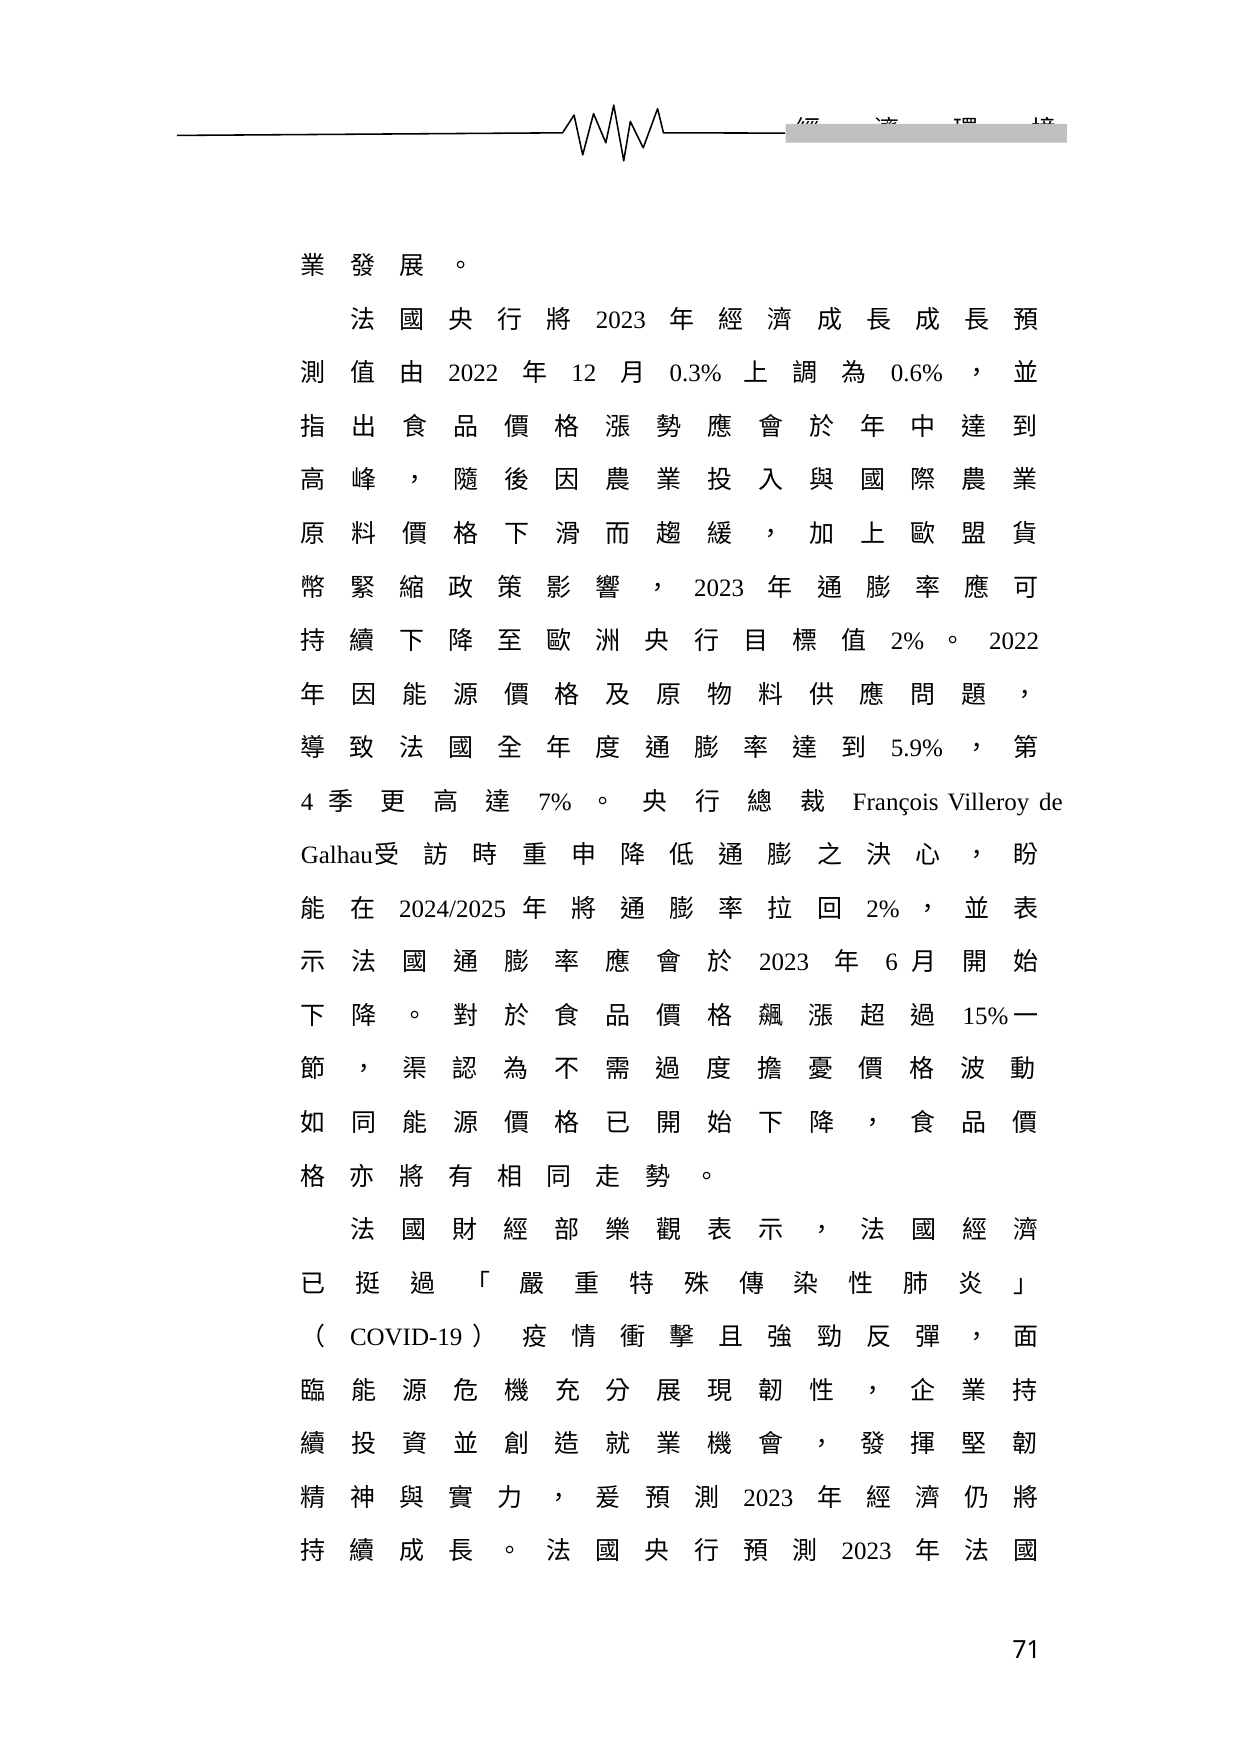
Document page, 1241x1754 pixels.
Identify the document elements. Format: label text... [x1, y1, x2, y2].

text 業發展。 [276, 237, 1063, 291]
text 法國央行將2023年經濟成長成長預測值由2022年12月0.3%上調為0.6%，並指出食品價格漲勢應會於年中達到高峰，隨後因農業投入與國際農業原料價格下滑而趨緩，加上歐盟貨幣緊縮政策影響，2023年通膨率應可持續下降至歐洲央行目標值2%。2022年因能源價格及原物料供應問題，導致法國全年度通膨率達到5.9%，第4季更高達7%。央行總裁François Villeroy de Galhau受訪時重申降低通膨之決心，盼能在2024/2025年將通膨率拉回2%，並表示法國通膨率應會於2023年6月開始下降。對於食品價格飆漲超過15%一節，渠認為不需過度擔憂價格波動，如同能源價格已開始下降，食品價格亦將有相同走勢。 [276, 291, 1063, 1201]
text 法國財經部樂觀表示，法國經濟已挺過「嚴重特殊傳染性肺炎」（COVID-19）疫情衝擊且強勁反彈，面臨能源危機充分展現韌性，企業持續投資並創造就業機會，發揮堅韌精神與實力，爰預測2023年經濟仍將持續成長。法國央行預測2023年法國 [276, 1201, 1063, 1576]
